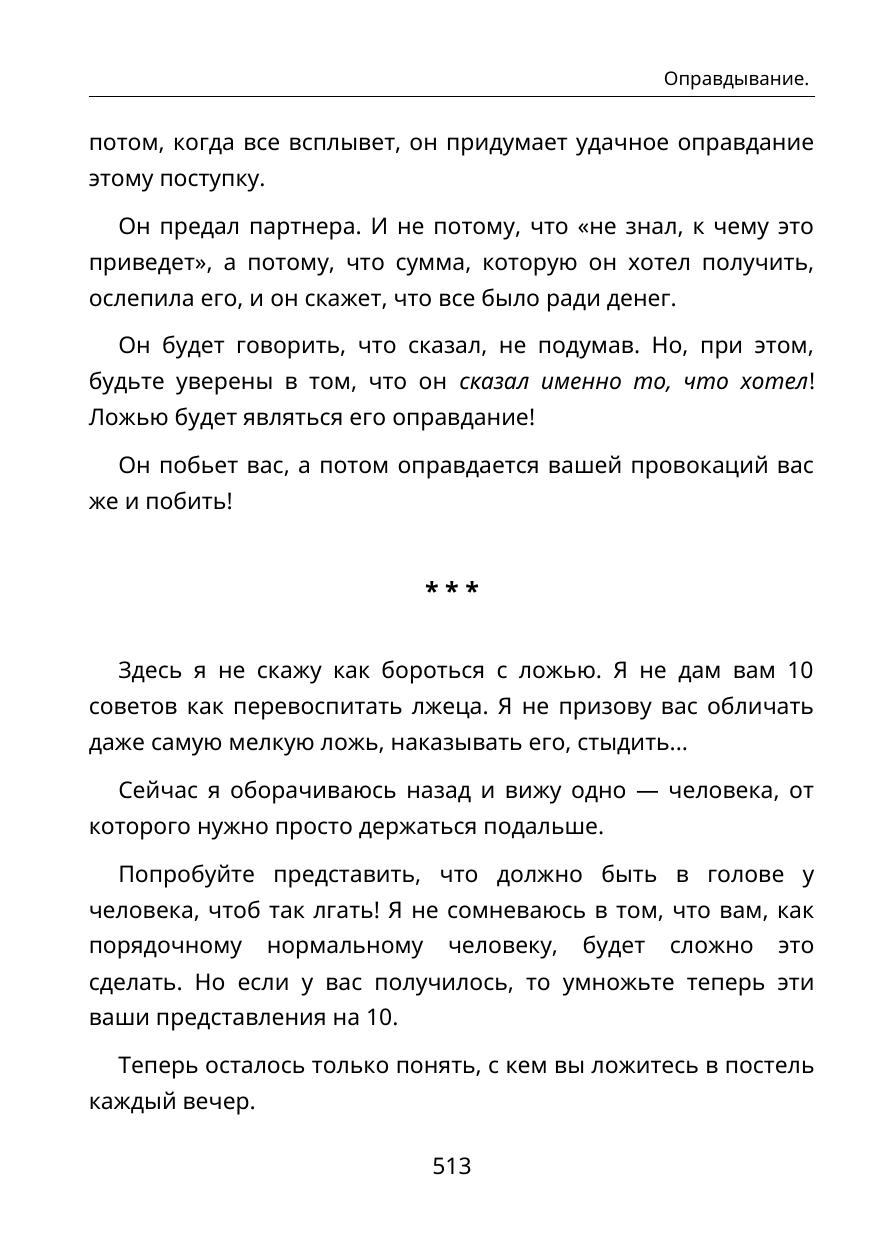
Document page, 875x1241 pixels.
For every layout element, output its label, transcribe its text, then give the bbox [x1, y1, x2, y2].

text Попробуйте представить, что должно быть в голове у человека, чтоб так лгать! Я не сомневаюсь в том, что вам, как порядочному нормальному человеку, будет сложно это сделать. Но если у вас получилось, то умножьте теперь эти ваши представления на 10. [88, 858, 815, 1033]
subtitle * * * [88, 574, 815, 608]
text Он побьет вас, а потом оправдается вашей провокаций вас же и побить! [88, 449, 815, 516]
text Здесь я не скажу как бороться с ложью. Я не дам вам 10 советов как перевоспитать лжеца. Я не призову вас обличать даже самую мелкую ложь, наказывать его, стыдить... [88, 654, 815, 757]
text Теперь осталось только понять, с кем вы ложитесь в постель каждый вечер. [88, 1049, 815, 1116]
text Сейчас я оборачиваюсь назад и вижу одно — человека, от которого нужно просто держаться подальше. [88, 774, 815, 841]
text потом, когда все всплывет, он придумает удачное оправдание этому поступку. [88, 126, 815, 193]
text Он будет говорить, что сказал, не подумав. Но, при этом, будьте уверены в том, что он сказал именно то, что хотел! Ложью будет являться его оправдание! [88, 329, 815, 432]
text Он предал партнера. И не потому, что «не знал, к чему это приведет», а потому, что сумма, которую он хотел получить, ослепила его, и он скажет, что все было ради денег. [88, 210, 815, 313]
